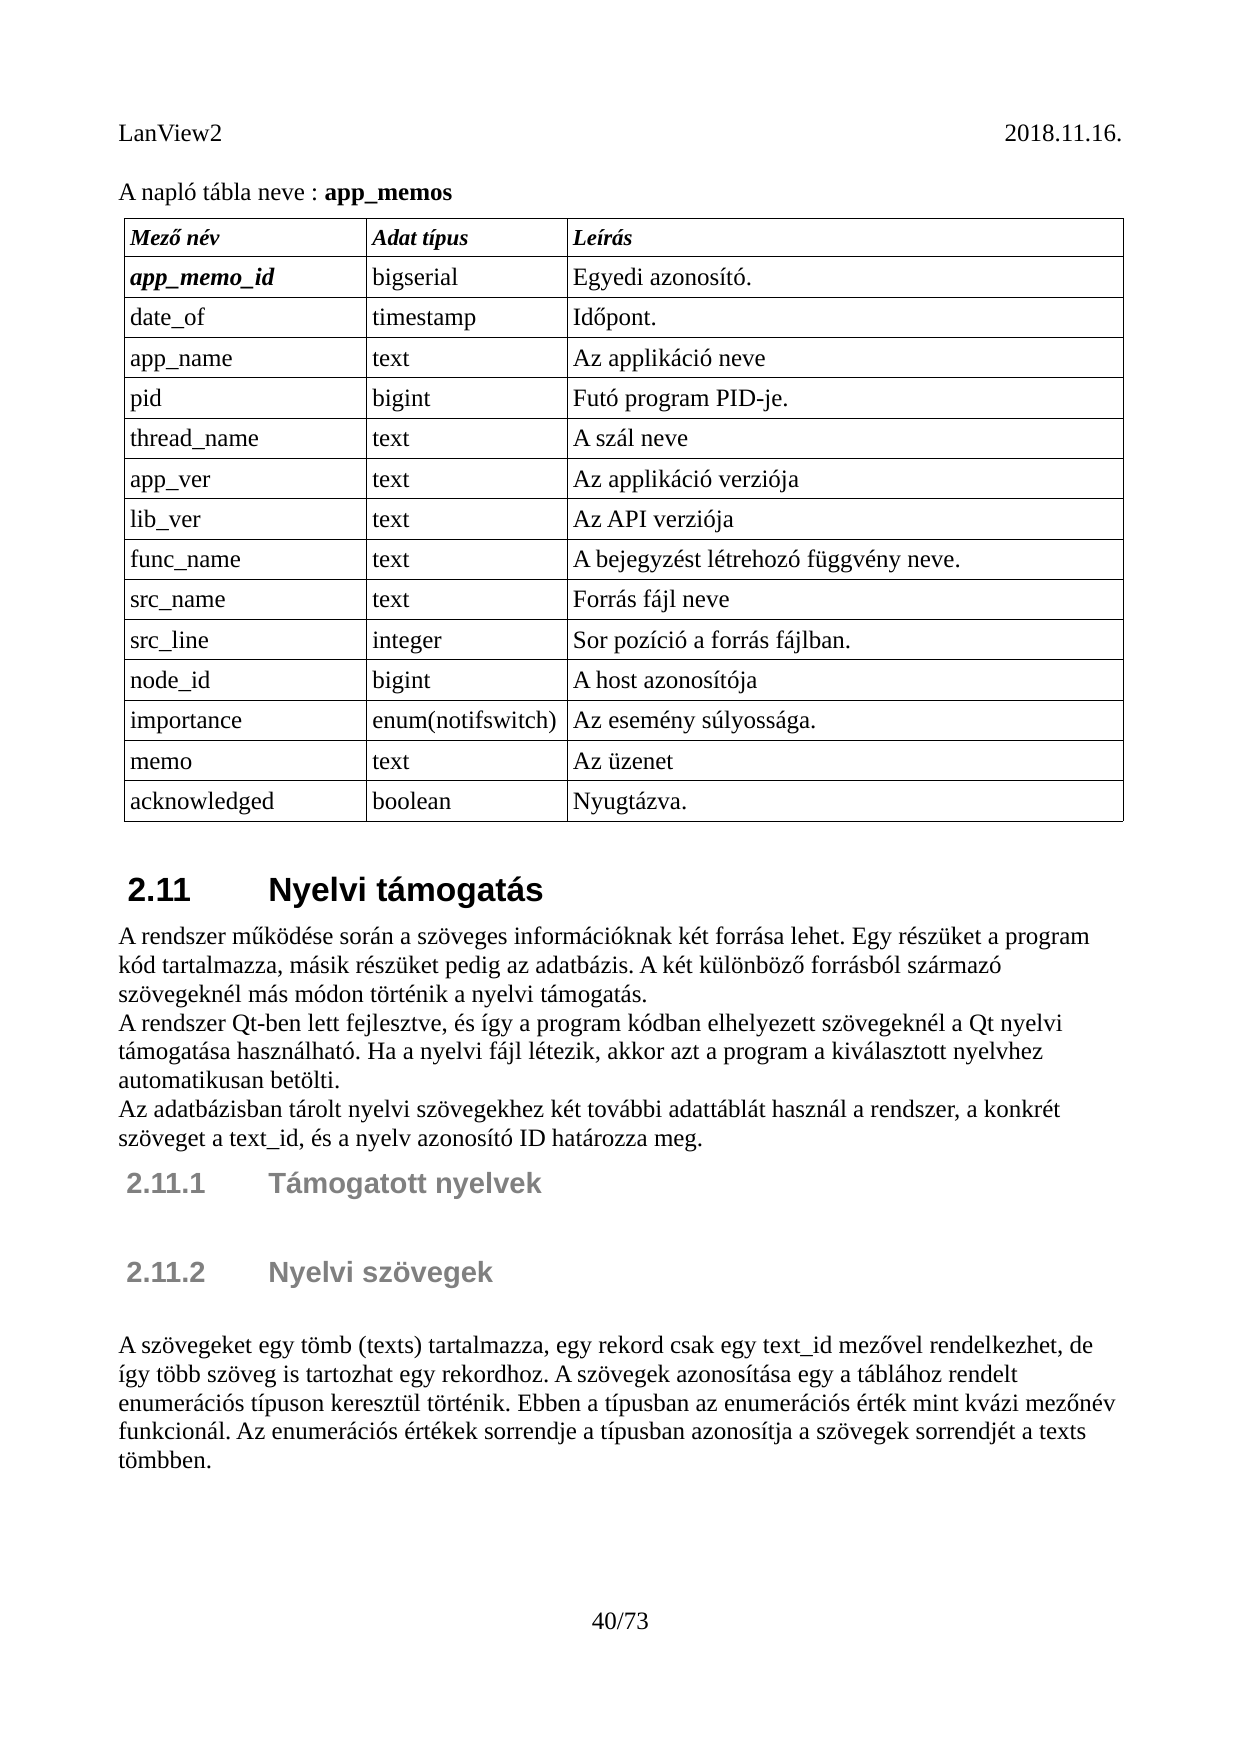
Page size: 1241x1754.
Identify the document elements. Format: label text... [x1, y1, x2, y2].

table_cell date_of [125, 298, 366, 337]
table_cell Az applikáció neve [568, 338, 1123, 377]
text A napló tábla neve : app_memos [118, 177, 1122, 206]
subtitle Nyelvi támogatás [118, 870, 1122, 909]
table_cell pid [125, 378, 366, 417]
table_cell text [367, 338, 567, 377]
table_cell bigserial [367, 257, 567, 297]
text Az adatbázisban tárolt nyelvi szövegekhez két további adattáblát használ a rendszer, a konkrét szöveget a text_id, és a nyelv azonosító ID határozza meg. [118, 1094, 1122, 1151]
table_cell func_name [125, 540, 366, 579]
table_cell A szál neve [568, 419, 1123, 458]
table_cell lib_ver [125, 499, 366, 538]
table_cell integer [367, 620, 567, 659]
table_cell bigint [367, 660, 567, 700]
table_cell acknowledged [125, 781, 366, 821]
table_cell text [367, 459, 567, 498]
table_cell text [367, 580, 567, 619]
table_cell app_name [125, 338, 366, 377]
table_cell app_memo_id [125, 257, 366, 297]
table_cell memo [125, 741, 366, 780]
table_cell A host azonosítója [568, 660, 1123, 700]
table_cell text [367, 540, 567, 579]
table_cell Az API verziója [568, 499, 1123, 538]
table_cell text [367, 419, 567, 458]
table_cell Az esemény súlyossága. [568, 701, 1123, 740]
table_cell app_ver [125, 459, 366, 498]
table_cell node_id [125, 660, 366, 700]
table_cell Nyugtázva. [568, 781, 1123, 821]
subtitle Nyelvi szövegek [118, 1255, 1122, 1289]
table_cell Egyedi azonosító. [568, 257, 1123, 297]
text A rendszer Qt-ben lett fejlesztve, és így a program kódban elhelyezett szövegeknél a Qt nyelvi támogatása használható. Ha a nyelvi fájl létezik, akkor azt a program a kiválasztott nyelvhez automatikusan betölti. [118, 1008, 1122, 1094]
table_cell thread_name [125, 419, 366, 458]
table_cell Az üzenet [568, 741, 1123, 780]
table_cell Időpont. [568, 298, 1123, 337]
table_cell boolean [367, 781, 567, 821]
text A szövegeket egy tömb (texts) tartalmazza, egy rekord csak egy text_id mezővel rendelkezhet, de így több szöveg is tartozhat egy rekordhoz. A szövegek azonosítása egy a táblához rendelt enumerációs típuson keresztül történik. Ebben a típusban az enumerációs érték mint kvázi mezőnév funkcionál. Az enumerációs értékek sorrendje a típusban azonosítja a szövegek sorrendjét a texts tömbben. [118, 1330, 1122, 1474]
table_header Mező név [125, 219, 366, 256]
table_cell enum(notifswitch) [367, 701, 567, 740]
table_cell src_line [125, 620, 366, 659]
table_cell Az applikáció verziója [568, 459, 1123, 498]
table_cell Sor pozíció a forrás fájlban. [568, 620, 1123, 659]
table_header Leírás [568, 219, 1123, 256]
table_cell text [367, 741, 567, 780]
table_cell importance [125, 701, 366, 740]
table_cell text [367, 499, 567, 538]
table_cell Forrás fájl neve [568, 580, 1123, 619]
table_cell A bejegyzést létrehozó függvény neve. [568, 540, 1123, 579]
table_cell timestamp [367, 298, 567, 337]
subtitle Támogatott nyelvek [118, 1166, 1122, 1199]
table_cell Futó program PID-je. [568, 378, 1123, 417]
table_header Adat típus [367, 219, 567, 256]
text A rendszer működése során a szöveges információknak két forrása lehet. Egy részüket a program kód tartalmazza, másik részüket pedig az adatbázis. A két különböző forrásból származó szövegeknél más módon történik a nyelvi támogatás. [118, 921, 1122, 1008]
table_cell bigint [367, 378, 567, 417]
table_cell src_name [125, 580, 366, 619]
